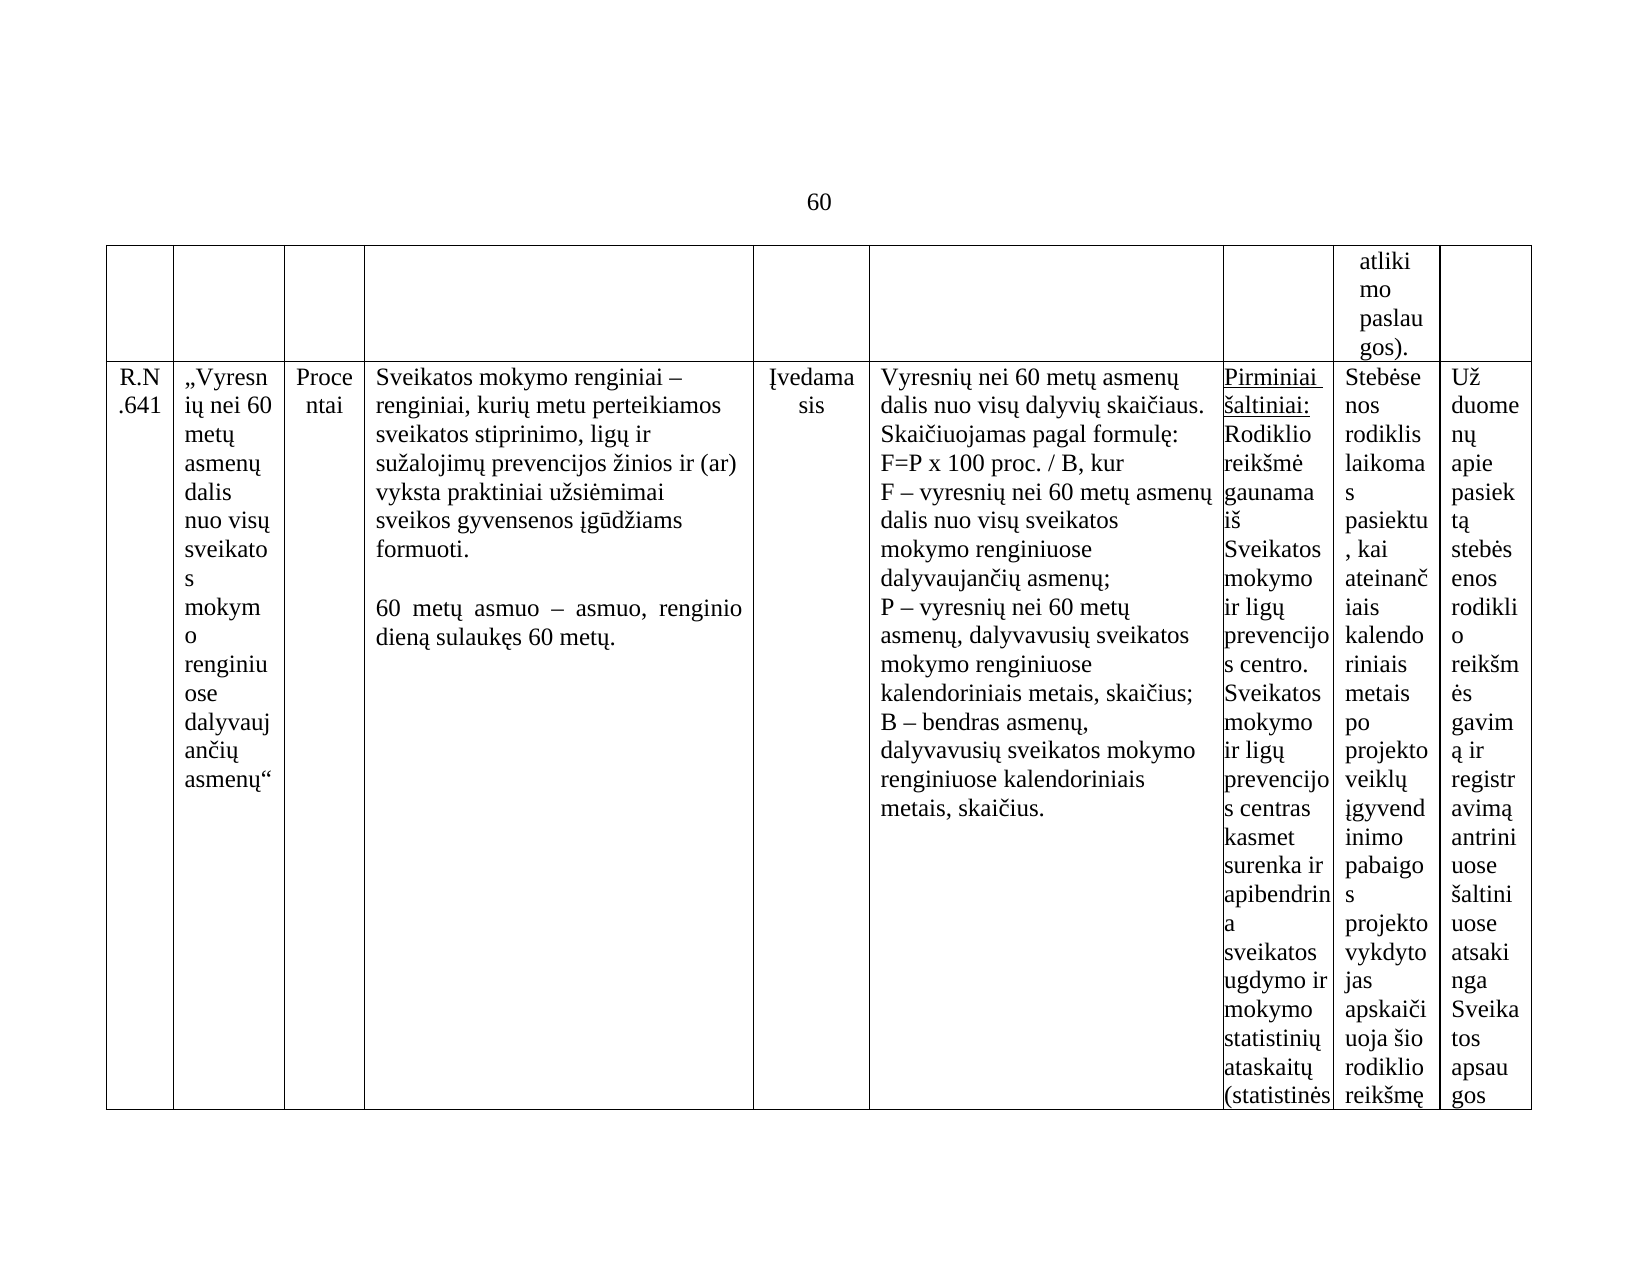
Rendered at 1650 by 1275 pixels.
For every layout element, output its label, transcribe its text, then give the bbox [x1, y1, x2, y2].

table_cell Sveikatos mokymo renginiai – renginiai, kurių metu perteikiamos sveikatos stiprinimo, ligų ir sužalojimų prevencijos žinios ir (ar) vyksta praktiniai užsiėmimai sveikos gyvensenos įgūdžiams formuoti. 60 metų asmuo – asmuo, renginio dieną sulaukęs 60 metų. [365, 362, 753, 1109]
table_cell [1441, 246, 1531, 361]
table_cell [285, 246, 364, 361]
table_cell [754, 246, 869, 361]
table_cell [365, 246, 753, 361]
table_cell Vyresnių nei 60 metų asmenų dalis nuo visų dalyvių skaičiaus. Skaičiuojamas pagal formulę: F=P x 100 proc. / B, kur F – vyresnių nei 60 metų asmenų dalis nuo visų sveikatos mokymo renginiuose dalyvaujančių asmenų; P – vyresnių nei 60 metų asmenų, dalyvavusių sveikatos mokymo renginiuose kalendoriniais metais, skaičius; B – bendras asmenų, dalyvavusių sveikatos mokymo renginiuose kalendoriniais metais, skaičius. [870, 362, 1223, 1109]
table_cell „Vyresnių nei 60 metų asmenų dalis nuo visų sveikatos mokymo renginiuose dalyvaujančių asmenų“ [174, 362, 284, 1109]
table_cell Pirminiai šaltiniai: Rodiklio reikšmė gaunama iš Sveikatos mokymo ir ligų prevencijos centro. Sveikatos mokymo ir ligų prevencijos centras kasmet surenka ir apibendrina sveikatos ugdymo ir mokymo statistinių ataskaitų (statistinės [1224, 362, 1333, 1109]
table_cell R.N.641 [107, 362, 173, 1109]
table_cell atlikimo paslaugos). [1334, 246, 1439, 361]
table_cell [107, 246, 173, 361]
table_cell Stebėsenos rodiklis laikomas pasiektu, kai ateinančiais kalendoriniais metais po projekto veiklų įgyvendinimo pabaigos projekto vykdytojas apskaičiuoja šio rodiklio reikšmę [1334, 362, 1439, 1109]
table_cell Už duomenų apie pasiektą stebėsenos rodiklio reikšmės gavimą ir registravimą antriniuose šaltiniuose atsakinga Sveikatos apsaugos [1441, 362, 1531, 1109]
table_cell [174, 246, 284, 361]
table_cell [1224, 246, 1333, 361]
table_cell Įvedamasis [754, 362, 869, 1109]
table_cell [870, 246, 1223, 361]
table_cell Procentai [285, 362, 364, 1109]
